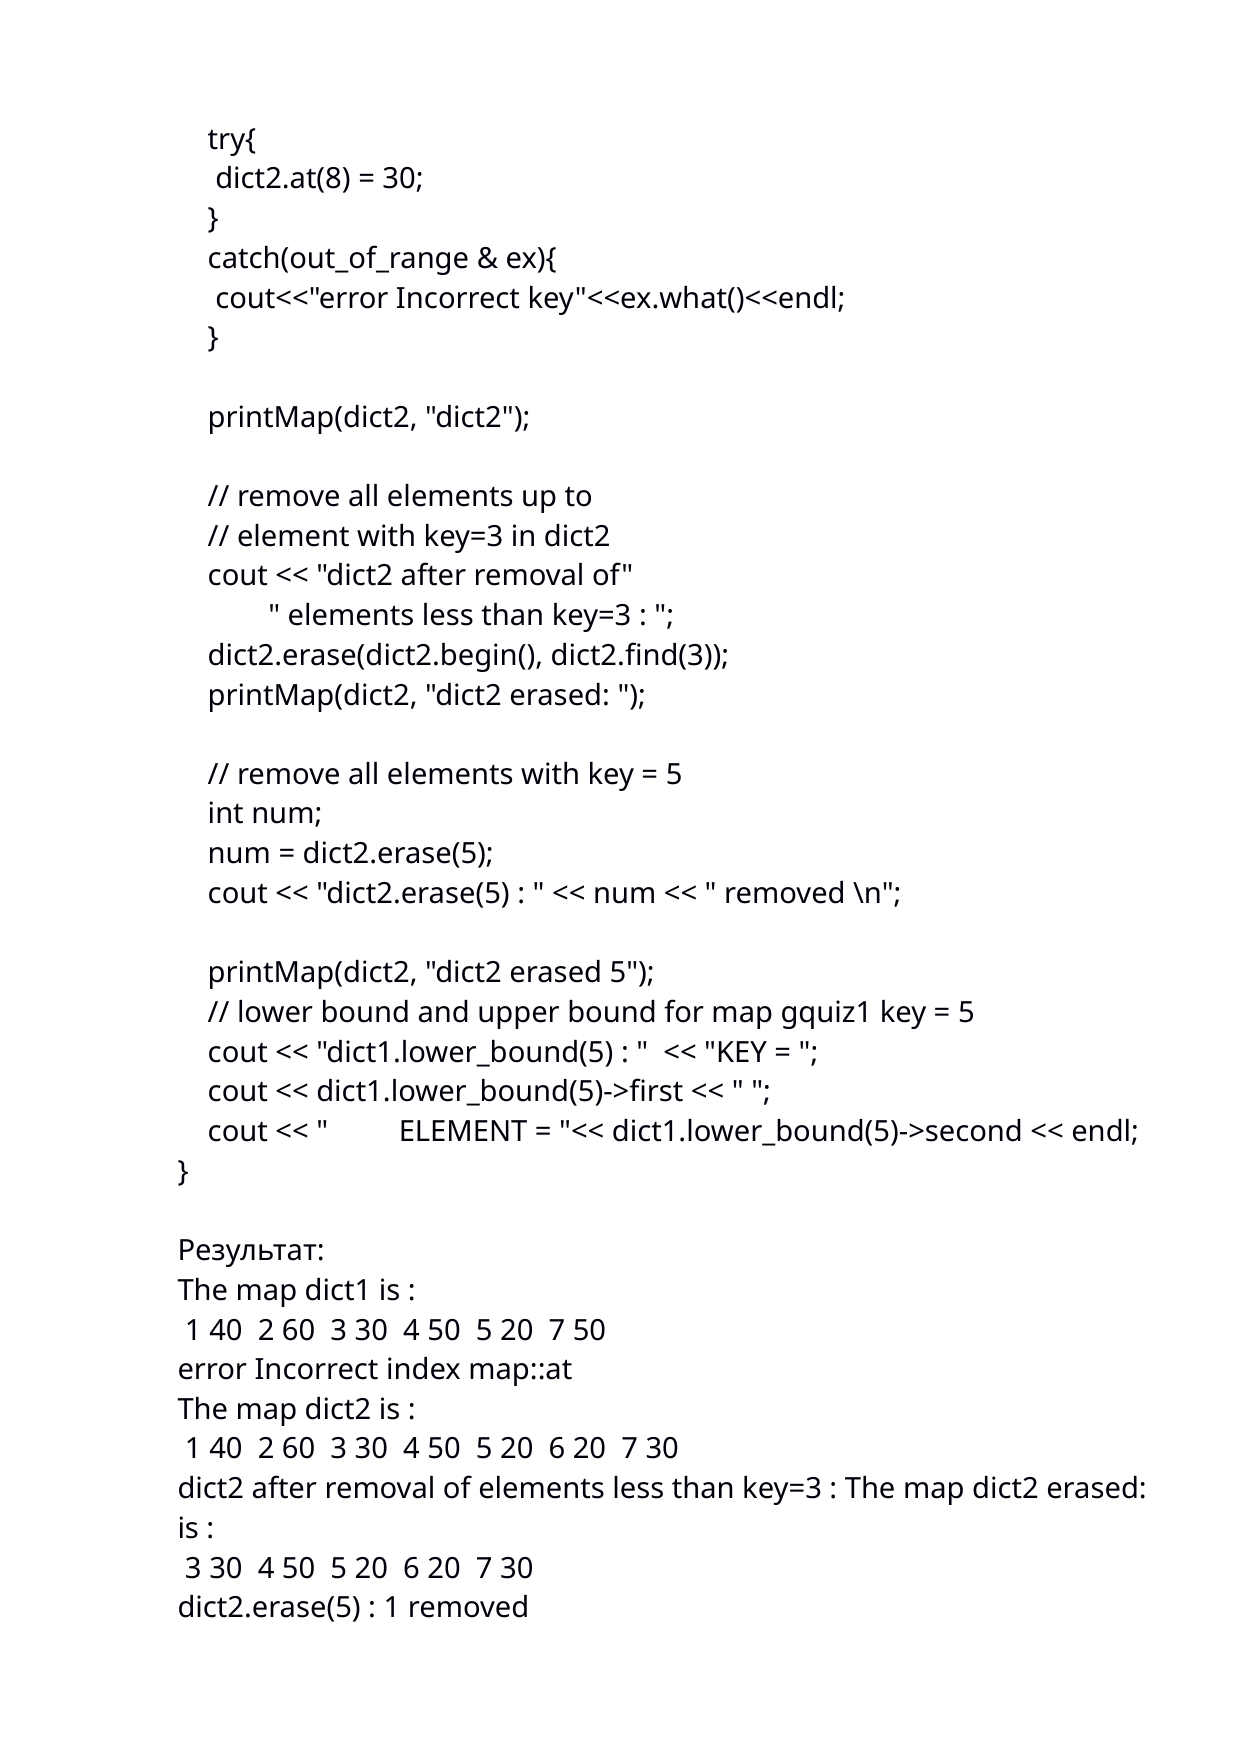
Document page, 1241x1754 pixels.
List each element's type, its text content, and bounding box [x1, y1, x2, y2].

text cout << "dict2.erase(5) : " << num << " removed \n"; [177, 872, 1152, 912]
text dict2.at(8) = 30; [177, 158, 1152, 197]
text num = dict2.erase(5); [177, 832, 1152, 872]
text // element with key=3 in dict2 [177, 515, 1152, 555]
text 1 40 2 60 3 30 4 50 5 20 7 50 [177, 1309, 1152, 1348]
text 1 40 2 60 3 30 4 50 5 20 6 20 7 30 [177, 1428, 1152, 1467]
text printMap(dict2, "dict2 erased: "); [177, 674, 1152, 713]
text dict2.erase(dict2.begin(), dict2.find(3)); [177, 634, 1152, 674]
text cout<<"error Incorrect key"<<ex.what()<<endl; [177, 277, 1152, 317]
text dict2.erase(5) : 1 removed [177, 1587, 1152, 1626]
text int num; [177, 793, 1152, 832]
text // remove all elements up to [177, 475, 1152, 515]
text printMap(dict2, "dict2 erased 5"); [177, 952, 1152, 991]
text dict2 after removal of elements less than key=3 : The map dict2 erased: is : [177, 1467, 1152, 1547]
text The map dict2 is : [177, 1388, 1152, 1428]
text cout << dict1.lower_bound(5)->first << " "; [177, 1071, 1152, 1110]
text printMap(dict2, "dict2"); [177, 396, 1152, 436]
text } [177, 197, 1152, 237]
text Результат: [177, 1229, 1152, 1269]
text cout << "dict2 after removal of" [177, 555, 1152, 594]
text } [177, 317, 1152, 356]
text // lower bound and upper bound for map gquiz1 key = 5 [177, 991, 1152, 1031]
text } [177, 1150, 1152, 1190]
text error Incorrect index map::at [177, 1348, 1152, 1388]
text cout << "dict1.lower_bound(5) : " << "KEY = "; [177, 1031, 1152, 1071]
text The map dict1 is : [177, 1269, 1152, 1309]
text cout << " ELEMENT = "<< dict1.lower_bound(5)->second << endl; [177, 1110, 1152, 1150]
text 3 30 4 50 5 20 6 20 7 30 [177, 1547, 1152, 1587]
text catch(out_of_range & ex){ [177, 237, 1152, 277]
text try{ [177, 118, 1152, 158]
text " elements less than key=3 : "; [177, 594, 1152, 634]
text // remove all elements with key = 5 [177, 753, 1152, 793]
